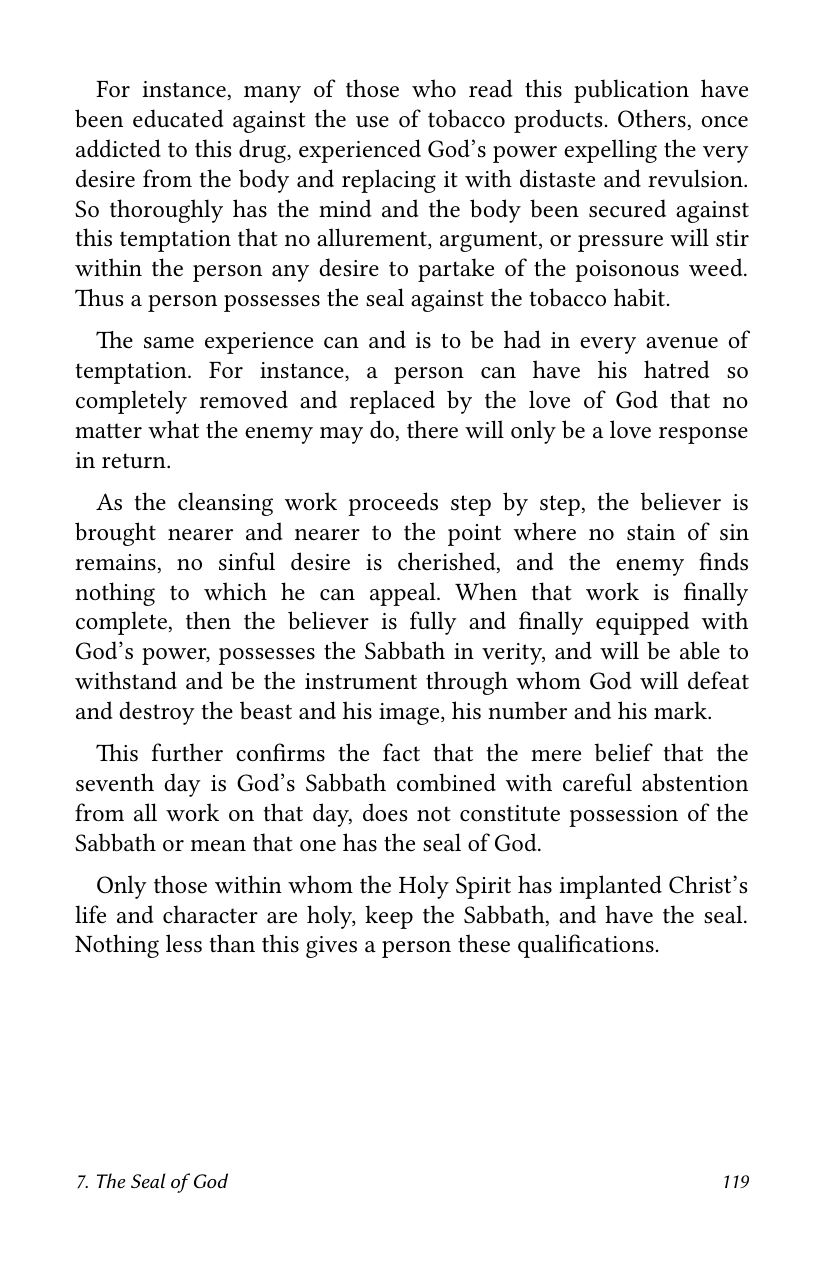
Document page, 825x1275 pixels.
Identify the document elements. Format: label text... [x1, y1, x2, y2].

text Only those within whom the Holy Spirit has implanted Christ’s life and character are holy, keep the Sabbath, and have the seal. Nothing less than this gives a person these qualifications. [75, 871, 750, 959]
text For instance, many of those who read this publication have been educated against the use of tobacco products. Others, once addicted to this drug, experienced God’s power expelling the very desire from the body and replacing it with distaste and revulsion. So thoroughly has the mind and the body been secured against this temptation that no allurement, argument, or pressure will stir within the person any desire to partake of the poisonous weed. Thus a person possesses the seal against the tobacco habit. [75, 75, 750, 313]
text This further confirms the fact that the mere belief that the seventh day is God’s Sabbath combined with careful abstention from all work on that day, does not constitute possession of the Sabbath or mean that one has the seal of God. [75, 739, 750, 857]
text The same experience can and is to be had in every avenue of temptation. For instance, a person can have his hatred so completely removed and replaced by the love of God that no matter what the enemy may do, there will only be a love response in return. [75, 326, 750, 474]
text As the cleansing work proceeds step by step, the believer is brought nearer and nearer to the point where no stain of sin remains, no sinful desire is cherished, and the enemy finds nothing to which he can appeal. When that work is finally complete, then the believer is fully and finally equipped with God’s power, possesses the Sabbath in verity, and will be able to withstand and be the instrument through whom God will defeat and destroy the beast and his image, his number and his mark. [75, 488, 750, 726]
